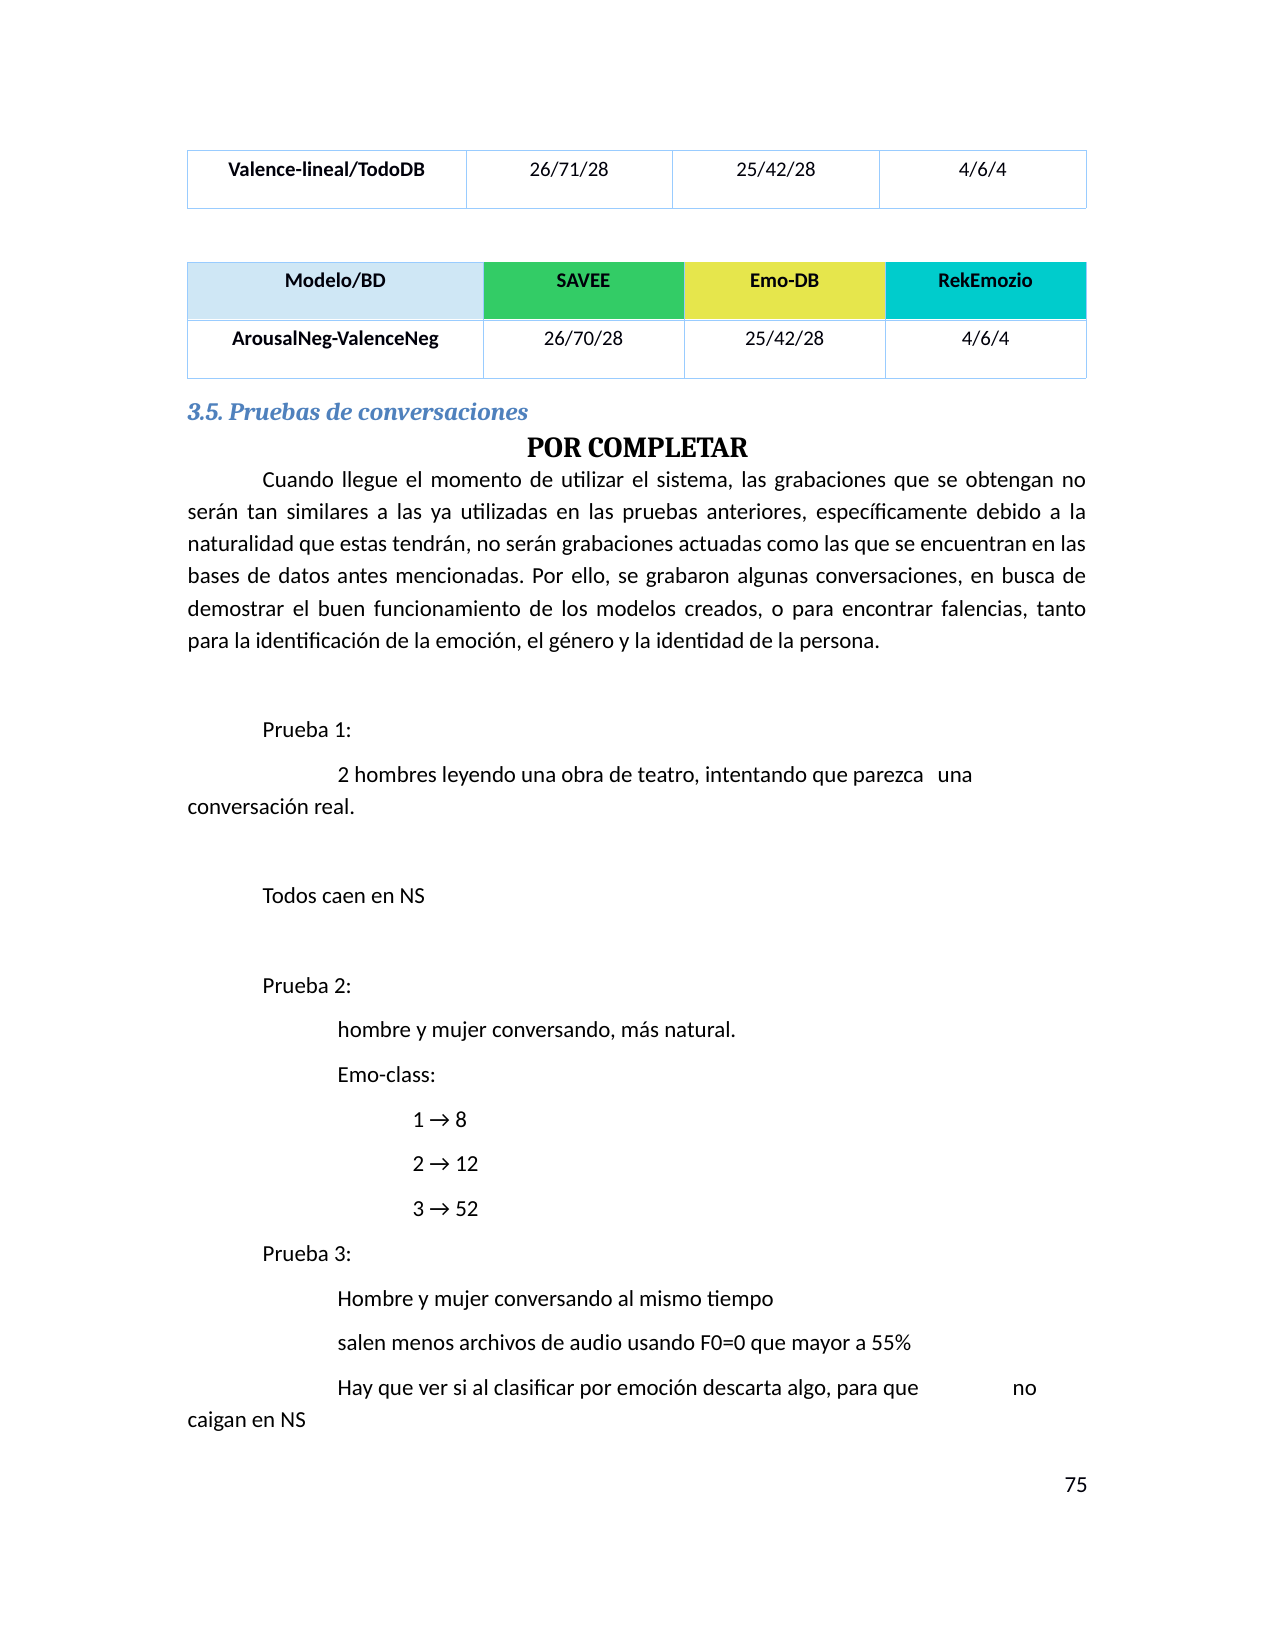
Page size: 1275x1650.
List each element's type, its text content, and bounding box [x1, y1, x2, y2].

table_cell 25/42/28 [685, 321, 885, 377]
text Hombre y mujer conversando al mismo tiempo [187, 1284, 1087, 1312]
table_header SAVEE [484, 262, 684, 319]
table_cell ArousalNeg-ValenceNeg [188, 321, 483, 377]
text Hay que ver si al clasificar por emoción descarta algo, para que no caigan en NS [187, 1373, 1087, 1433]
table_cell 4/6/4 [886, 321, 1086, 377]
text 2 → 12 [187, 1149, 1087, 1178]
text salen menos archivos de audio usando F0=0 que mayor a 55% [187, 1328, 1087, 1356]
text Prueba 2: [187, 971, 1087, 999]
table_cell Valence-lineal/TodoDB [188, 151, 466, 208]
subtitle 3.5. Pruebas de conversaciones [187, 398, 1087, 427]
table_cell 26/71/28 [467, 151, 672, 208]
table_cell 25/42/28 [673, 151, 879, 208]
text Emo-class: [187, 1060, 1087, 1088]
table_header Modelo/BD [188, 263, 483, 319]
text 1 → 8 [187, 1105, 1087, 1133]
table_cell 26/70/28 [484, 321, 684, 377]
text Cuando llegue el momento de utilizar el sistema, las grabaciones que se obtengan no serán tan similares a las ya utilizadas en las pruebas anteriores, específicamente debido a la naturalidad que estas tendrán, no serán grabaciones actuadas como las que se encuentran en las bases de datos antes mencionadas. Por ello, se grabaron algunas conversaciones, en busca de demostrar el buen funcionamiento de los modelos creados, o para encontrar falencias, tanto para la identificación de la emoción, el género y la identidad de la persona. [187, 465, 1087, 654]
text Todos caen en NS [187, 881, 1087, 909]
table_header RekEmozio [886, 262, 1086, 319]
text hombre y mujer conversando, más natural. [187, 1016, 1087, 1043]
text Prueba 1: [187, 715, 1087, 743]
text 3 → 52 [187, 1194, 1087, 1222]
text Prueba 3: [187, 1239, 1087, 1267]
table_cell 4/6/4 [880, 151, 1086, 208]
text POR COMPLETAR [187, 431, 1087, 465]
text 2 hombres leyendo una obra de teatro, intentando que parezca una conversación real. [187, 760, 1087, 820]
table_header Emo-DB [685, 262, 885, 319]
